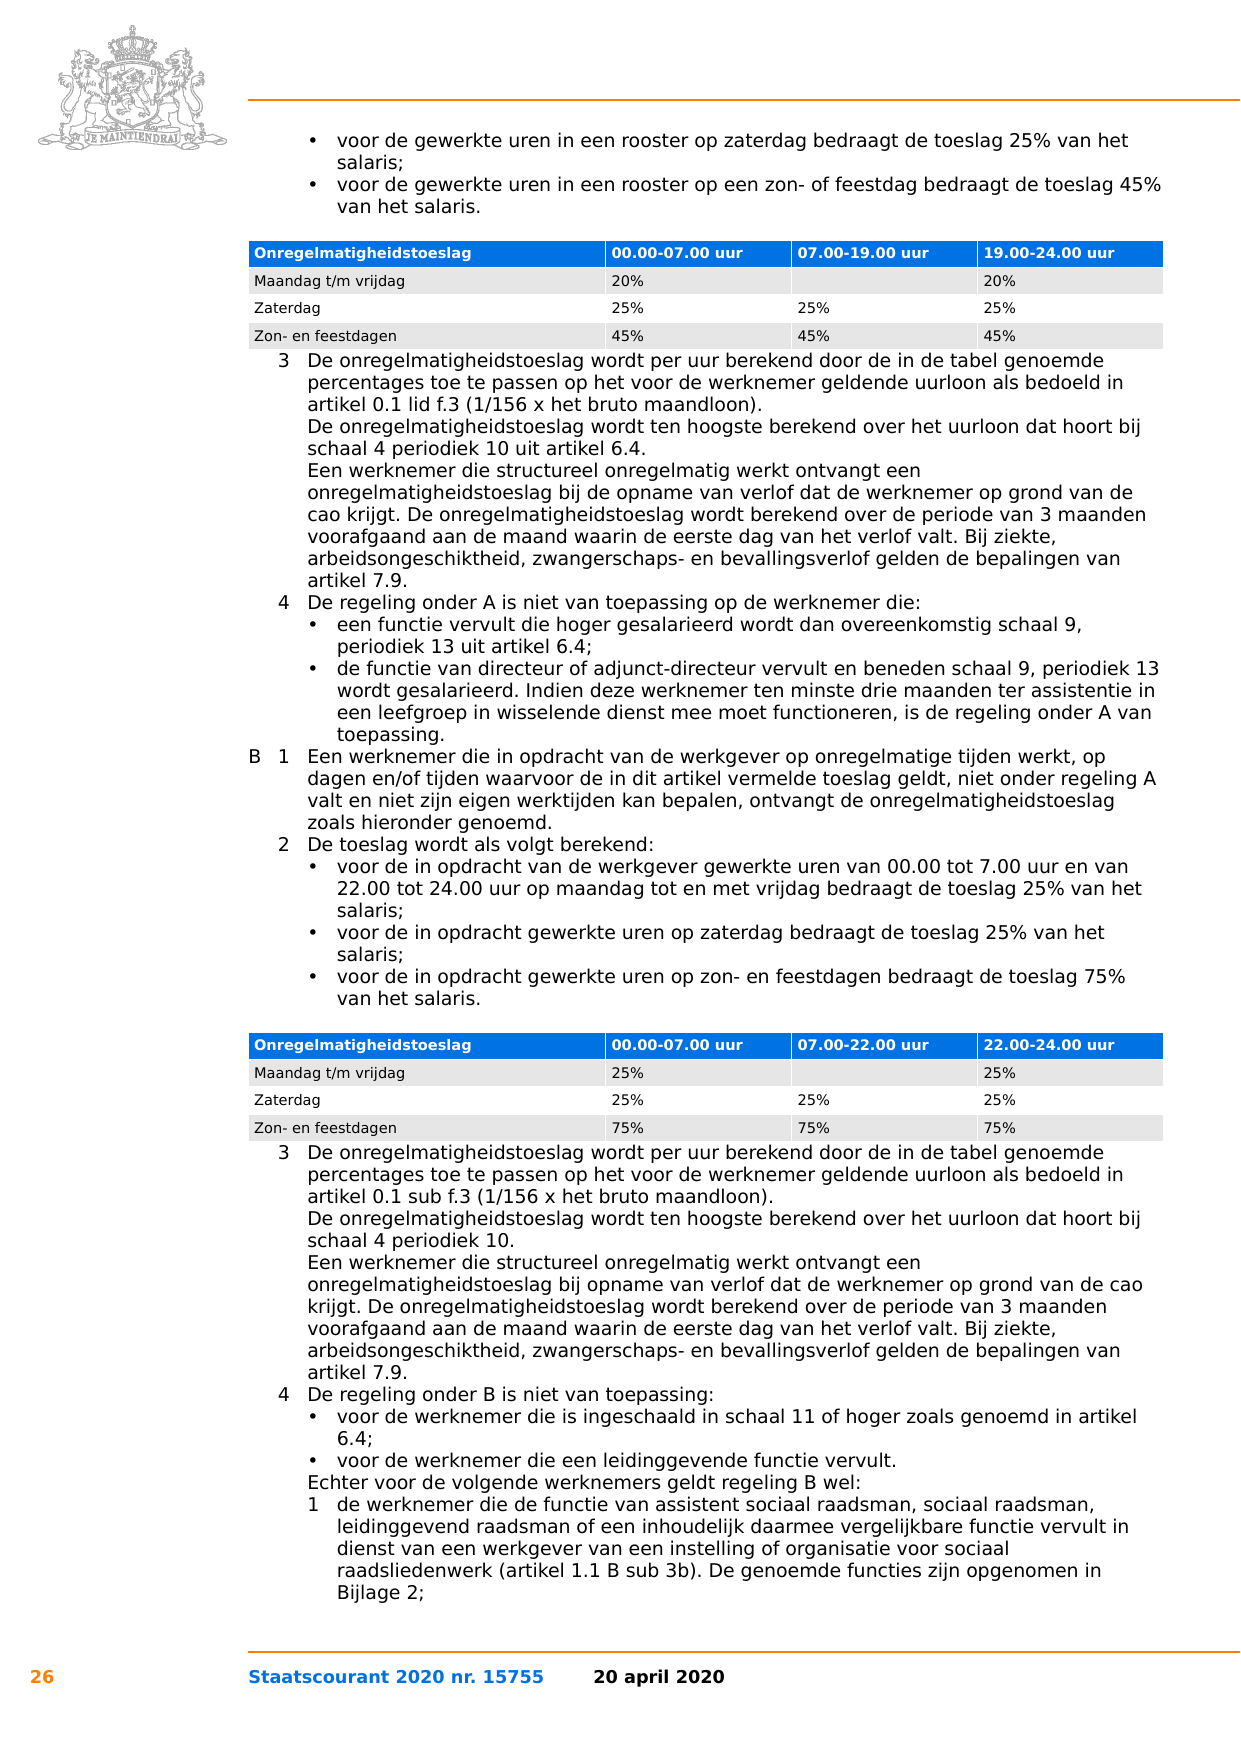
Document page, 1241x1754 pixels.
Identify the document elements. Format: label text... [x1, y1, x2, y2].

table_cell Zon- en feestdagen [249, 1115, 605, 1141]
table_header 07.00-22.00 uur [792, 1033, 977, 1059]
table_cell 25% [606, 1088, 791, 1114]
table_cell 45% [792, 323, 977, 349]
table_cell Maandag t/m vrijdag [249, 1060, 605, 1086]
table_header Onregelmatigheidstoeslag [249, 1033, 605, 1059]
text • voor de gewerkte uren in een rooster op zaterdag bedraagt de toeslag 25% van het salaris; [307, 130, 1163, 174]
table_cell 20% [978, 268, 1163, 294]
table_cell 20% [606, 268, 791, 294]
table_cell 25% [606, 296, 791, 322]
table_cell 45% [606, 323, 791, 349]
text Echter voor de volgende werknemers geldt regeling B wel: [307, 1472, 1163, 1494]
table_cell Zon- en feestdagen [249, 323, 605, 349]
text 1 de werknemer die de functie van assistent sociaal raadsman, sociaal raadsman, leidinggevend raadsman of een inhoudelijk daarmee vergelijkbare functie vervult in dienst van een werkgever van een instelling of organisatie voor sociaal raadsliedenwerk (artikel 1.1 B sub 3b). De genoemde functies zijn opgenomen in Bijlage 2; [307, 1494, 1163, 1604]
text 4 De regeling onder A is niet van toepassing op de werknemer die: [278, 592, 1163, 614]
text • voor de werknemer die is ingeschaald in schaal 11 of hoger zoals genoemd in artikel 6.4; [307, 1406, 1163, 1450]
table_cell 75% [606, 1115, 791, 1141]
text • voor de in opdracht gewerkte uren op zaterdag bedraagt de toeslag 25% van het salaris; [307, 922, 1163, 966]
text B 1 Een werknemer die in opdracht van de werkgever op onregelmatige tijden werkt, op dagen en/of tijden waarvoor de in dit artikel vermelde toeslag geldt, niet onder regeling A valt en niet zijn eigen werktijden kan bepalen, ontvangt de onregelmatigheidstoeslag zoals hieronder genoemd. [248, 746, 1163, 834]
table_cell [792, 1060, 977, 1086]
table_cell Zaterdag [249, 1088, 605, 1114]
text • voor de in opdracht gewerkte uren op zon- en feestdagen bedraagt de toeslag 75% van het salaris. [307, 966, 1163, 1010]
table_header 22.00-24.00 uur [978, 1033, 1163, 1059]
table_cell 25% [978, 296, 1163, 322]
table_header 00.00-07.00 uur [606, 1033, 791, 1059]
text • voor de gewerkte uren in een rooster op een zon- of feestdag bedraagt de toeslag 45% van het salaris. [307, 174, 1163, 218]
table_cell 25% [978, 1088, 1163, 1114]
text 2 De toeslag wordt als volgt berekend: [278, 834, 1163, 856]
table_cell Zaterdag [249, 296, 605, 322]
text De onregelmatigheidstoeslag wordt ten hoogste berekend over het uurloon dat hoort bij schaal 4 periodiek 10. [307, 1208, 1163, 1252]
text De onregelmatigheidstoeslag wordt ten hoogste berekend over het uurloon dat hoort bij schaal 4 periodiek 10 uit artikel 6.4. [307, 416, 1163, 460]
text Een werknemer die structureel onregelmatig werkt ontvangt een onregelmatigheidstoeslag bij opname van verlof dat de werknemer op grond van de cao krijgt. De onregelmatigheidstoeslag wordt berekend over de periode van 3 maanden voorafgaand aan de maand waarin de eerste dag van het verlof valt. Bij ziekte, arbeidsongeschiktheid, zwangerschaps- en bevallingsverlof gelden de bepalingen van artikel 7.9. [307, 1252, 1163, 1384]
table_cell Maandag t/m vrijdag [249, 268, 605, 294]
table_cell 25% [792, 1088, 977, 1114]
table_header 19.00-24.00 uur [978, 241, 1163, 267]
text 3 De onregelmatigheidstoeslag wordt per uur berekend door de in de tabel genoemde percentages toe te passen op het voor de werknemer geldende uurloon als bedoeld in artikel 0.1 sub f.3 (1/156 x het bruto maandloon). [278, 1142, 1163, 1208]
text 4 De regeling onder B is niet van toepassing: [278, 1384, 1163, 1406]
table_header 00.00-07.00 uur [606, 241, 791, 267]
table_cell [792, 268, 977, 294]
text • voor de werknemer die een leidinggevende functie vervult. [307, 1450, 1163, 1472]
table_cell 45% [978, 323, 1163, 349]
table_cell 25% [606, 1060, 791, 1086]
text 3 De onregelmatigheidstoeslag wordt per uur berekend door de in de tabel genoemde percentages toe te passen op het voor de werknemer geldende uurloon als bedoeld in artikel 0.1 lid f.3 (1/156 x het bruto maandloon). [278, 350, 1163, 416]
table_header 07.00-19.00 uur [792, 241, 977, 267]
table_cell 25% [792, 296, 977, 322]
text • de functie van directeur of adjunct-directeur vervult en beneden schaal 9, periodiek 13 wordt gesalarieerd. Indien deze werknemer ten minste drie maanden ter assistentie in een leefgroep in wisselende dienst mee moet functioneren, is de regeling onder A van toepassing. [307, 658, 1163, 746]
picture [38, 25, 227, 150]
table_cell 75% [978, 1115, 1163, 1141]
text • een functie vervult die hoger gesalarieerd wordt dan overeenkomstig schaal 9, periodiek 13 uit artikel 6.4; [307, 614, 1163, 658]
table_cell 75% [792, 1115, 977, 1141]
table_cell 25% [978, 1060, 1163, 1086]
text Een werknemer die structureel onregelmatig werkt ontvangt een onregelmatigheidstoeslag bij de opname van verlof dat de werknemer op grond van de cao krijgt. De onregelmatigheidstoeslag wordt berekend over de periode van 3 maanden voorafgaand aan de maand waarin de eerste dag van het verlof valt. Bij ziekte, arbeidsongeschiktheid, zwangerschaps- en bevallingsverlof gelden de bepalingen van artikel 7.9. [307, 460, 1163, 592]
table_header Onregelmatigheidstoeslag [249, 241, 605, 267]
text • voor de in opdracht van de werkgever gewerkte uren van 00.00 tot 7.00 uur en van 22.00 tot 24.00 uur op maandag tot en met vrijdag bedraagt de toeslag 25% van het salaris; [307, 856, 1163, 922]
